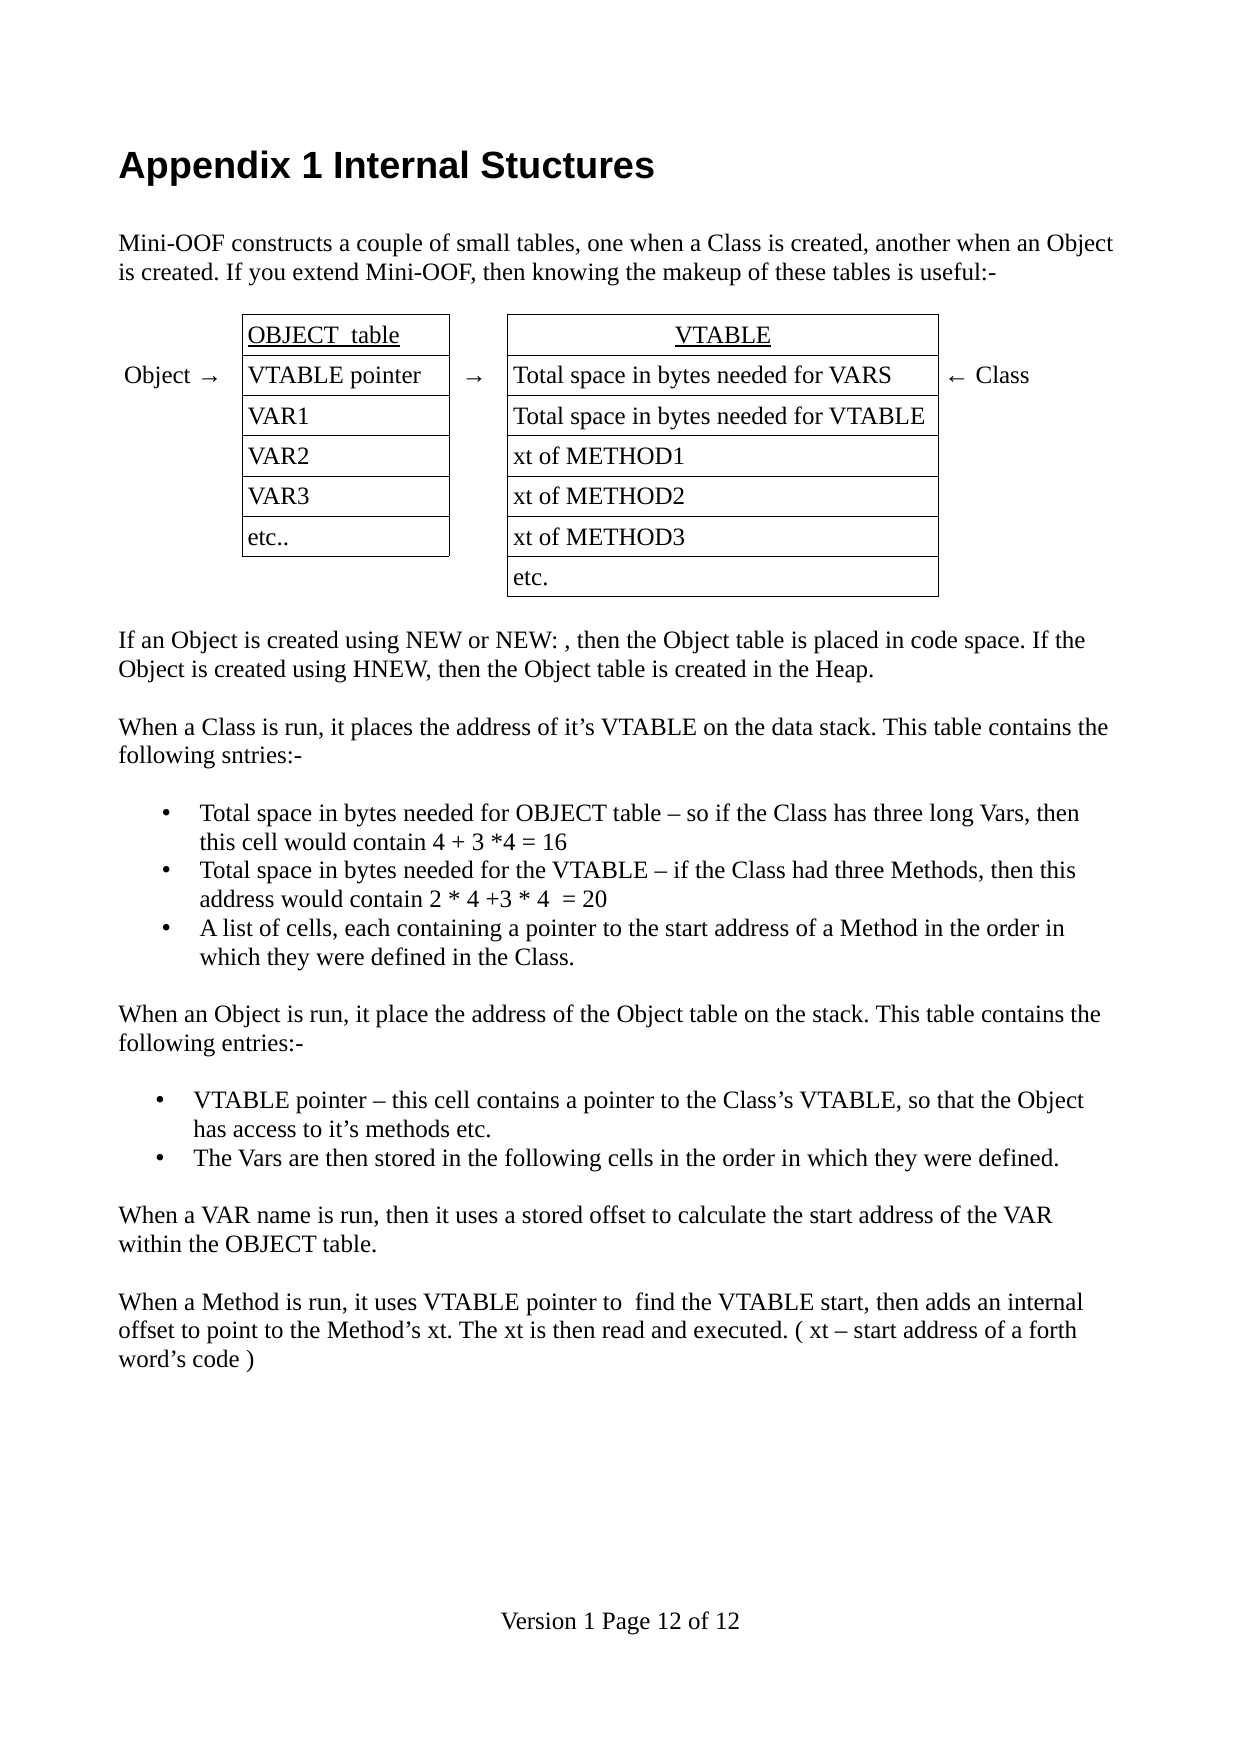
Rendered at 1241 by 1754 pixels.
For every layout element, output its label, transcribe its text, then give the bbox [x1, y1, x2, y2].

table_cell xt of METHOD3 [508, 517, 938, 556]
table_cell [118, 395, 242, 435]
table_cell [449, 556, 507, 596]
subtitle Appendix 1 Internal Stuctures [118, 143, 1122, 187]
table_cell [118, 435, 242, 476]
table_cell [118, 556, 242, 596]
table_header [939, 314, 1045, 354]
list VTABLE pointer – this cell contains a pointer to the Class’s VTABLE, so that the Object has access to it’s methods etc. [156, 1085, 1122, 1143]
text When a VAR name is run, then it uses a stored offset to calculate the start address of the VAR within the OBJECT table. [118, 1200, 1122, 1258]
table_cell [450, 395, 507, 435]
table_cell Total space in bytes needed for VARS [508, 356, 938, 395]
list Total space in bytes needed for OBJECT table – so if the Class has three long Vars, then this cell would contain 4 + 3 *4 = 16 [162, 798, 1122, 855]
text If an Object is created using NEW or NEW: , then the Object table is placed in code space. If the Object is created using HNEW, then the Object table is created in the Heap. [118, 625, 1122, 683]
text When an Object is run, it place the address of the Object table on the stack. This table contains the following entries:- [118, 999, 1122, 1057]
table_cell [939, 395, 1045, 435]
table_header VTABLE [508, 315, 938, 354]
table_cell [118, 516, 242, 556]
list The Vars are then stored in the following cells in the order in which they were defined. [156, 1143, 1122, 1172]
table_cell Total space in bytes needed for VTABLE [508, 396, 938, 435]
table_cell etc.. [243, 517, 449, 556]
table_header [118, 314, 242, 354]
table_cell [450, 516, 507, 556]
table_header OBJECT table [243, 315, 449, 354]
table_cell ← Class [939, 355, 1045, 395]
text When a Class is run, it places the address of it’s VTABLE on the data stack. This table contains the following sntries:- [118, 712, 1122, 769]
list A list of cells, each containing a pointer to the start address of a Method in the order in which they were defined in the Class. [162, 913, 1122, 970]
table_cell Object → [118, 355, 242, 395]
table_cell VAR2 [243, 436, 449, 476]
table_cell [939, 516, 1045, 556]
table_cell [118, 476, 242, 516]
table_cell VTABLE pointer [243, 356, 449, 395]
table_cell [939, 556, 1045, 596]
table_cell [939, 476, 1045, 516]
text Mini-OOF constructs a couple of small tables, one when a Class is created, another when an Object is created. If you extend Mini-OOF, then knowing the makeup of these tables is useful:- [118, 228, 1122, 286]
table_cell [450, 476, 507, 516]
table_cell xt of METHOD2 [508, 477, 938, 516]
table_cell → [450, 355, 507, 395]
table_cell [450, 435, 507, 476]
table_cell [242, 557, 449, 596]
list Total space in bytes needed for the VTABLE – if the Class had three Methods, then this address would contain 2 * 4 +3 * 4 = 20 [162, 855, 1122, 913]
table_cell etc. [508, 557, 938, 596]
table_header [450, 314, 507, 354]
table_cell VAR3 [243, 477, 449, 516]
table_cell xt of METHOD1 [508, 436, 938, 476]
table_cell VAR1 [243, 396, 449, 435]
text When a Method is run, it uses VTABLE pointer to find the VTABLE start, then adds an internal offset to point to the Method’s xt. The xt is then read and executed. ( xt – start address of a forth word’s code ) [118, 1287, 1122, 1373]
table_cell [939, 435, 1045, 476]
